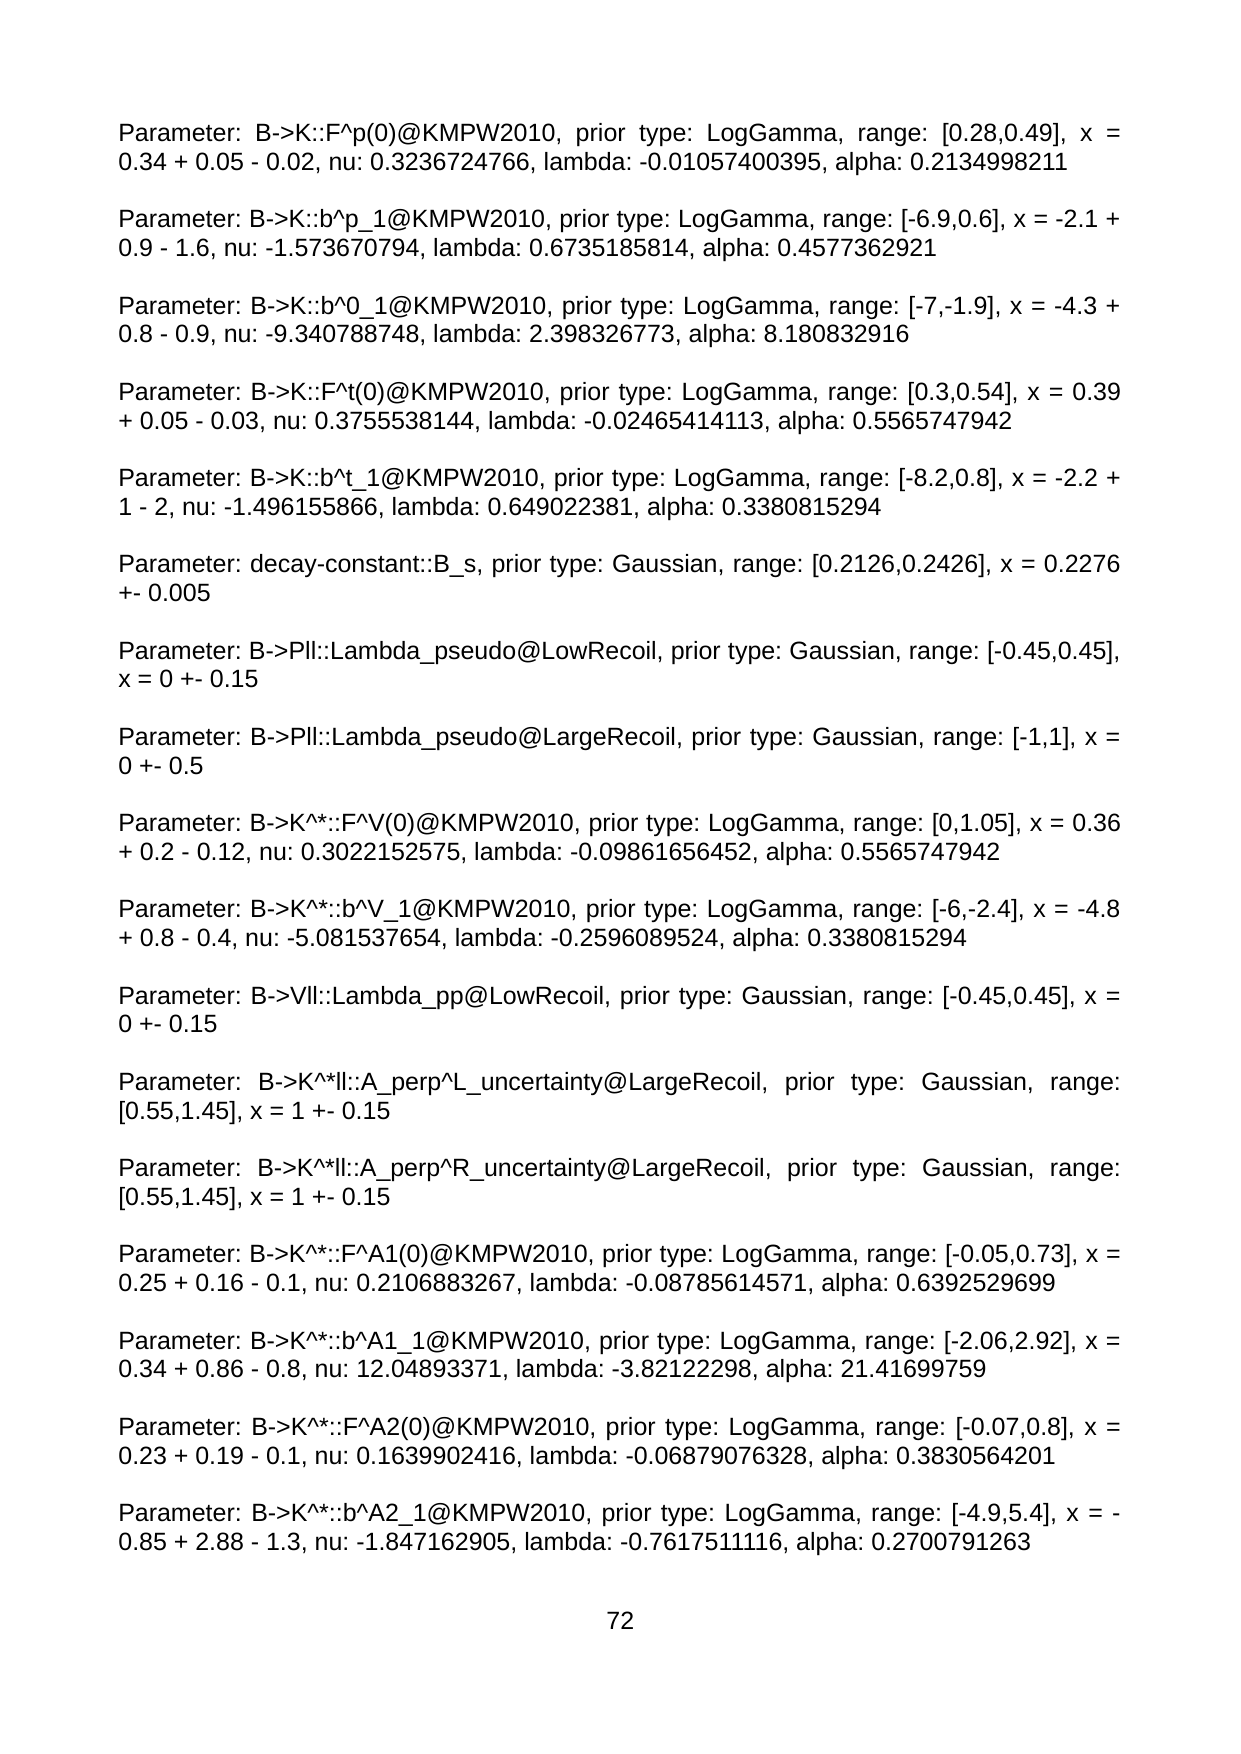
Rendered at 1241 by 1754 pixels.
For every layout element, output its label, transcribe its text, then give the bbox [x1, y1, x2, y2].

text Parameter: B->K::b^p_1@KMPW2010, prior type: LogGamma, range: [-6.9,0.6], x = -2.1 + 0.9 - 1.6, nu: -1.573670794, lambda: 0.6735185814, alpha: 0.4577362921 [118, 204, 1122, 262]
text Parameter: B->Pll::Lambda_pseudo@LargeRecoil, prior type: Gaussian, range: [-1,1], x = 0 +- 0.5 [118, 722, 1122, 779]
text Parameter: B->K^*::F^V(0)@KMPW2010, prior type: LogGamma, range: [0,1.05], x = 0.36 + 0.2 - 0.12, nu: 0.3022152575, lambda: -0.09861656452, alpha: 0.5565747942 [118, 808, 1122, 866]
text Parameter: B->K::b^t_1@KMPW2010, prior type: LogGamma, range: [-8.2,0.8], x = -2.2 + 1 - 2, nu: -1.496155866, lambda: 0.649022381, alpha: 0.3380815294 [118, 463, 1122, 521]
text Parameter: B->K^*::F^A2(0)@KMPW2010, prior type: LogGamma, range: [-0.07,0.8], x = 0.23 + 0.19 - 0.1, nu: 0.1639902416, lambda: -0.06879076328, alpha: 0.3830564201 [118, 1412, 1122, 1469]
text Parameter: B->K^*ll::A_perp^R_uncertainty@LargeRecoil, prior type: Gaussian, range: [0.55,1.45], x = 1 +- 0.15 [118, 1153, 1122, 1211]
text Parameter: B->K^*::b^A1_1@KMPW2010, prior type: LogGamma, range: [-2.06,2.92], x = 0.34 + 0.86 - 0.8, nu: 12.04893371, lambda: -3.82122298, alpha: 21.41699759 [118, 1326, 1122, 1383]
text Parameter: B->Vll::Lambda_pp@LowRecoil, prior type: Gaussian, range: [-0.45,0.45], x = 0 +- 0.15 [118, 981, 1122, 1038]
text Parameter: B->Pll::Lambda_pseudo@LowRecoil, prior type: Gaussian, range: [-0.45,0.45], x = 0 +- 0.15 [118, 636, 1122, 693]
text Parameter: B->K::F^p(0)@KMPW2010, prior type: LogGamma, range: [0.28,0.49], x = 0.34 + 0.05 - 0.02, nu: 0.3236724766, lambda: -0.01057400395, alpha: 0.2134998211 [118, 118, 1122, 176]
text Parameter: B->K::F^t(0)@KMPW2010, prior type: LogGamma, range: [0.3,0.54], x = 0.39 + 0.05 - 0.03, nu: 0.3755538144, lambda: -0.02465414113, alpha: 0.5565747942 [118, 377, 1122, 434]
text Parameter: B->K^*ll::A_perp^L_uncertainty@LargeRecoil, prior type: Gaussian, range: [0.55,1.45], x = 1 +- 0.15 [118, 1067, 1122, 1124]
text Parameter: B->K^*::b^A2_1@KMPW2010, prior type: LogGamma, range: [-4.9,5.4], x = -0.85 + 2.88 - 1.3, nu: -1.847162905, lambda: -0.7617511116, alpha: 0.2700791263 [118, 1498, 1122, 1556]
text Parameter: decay-constant::B_s, prior type: Gaussian, range: [0.2126,0.2426], x = 0.2276 +- 0.005 [118, 549, 1122, 607]
text Parameter: B->K::b^0_1@KMPW2010, prior type: LogGamma, range: [-7,-1.9], x = -4.3 + 0.8 - 0.9, nu: -9.340788748, lambda: 2.398326773, alpha: 8.180832916 [118, 291, 1122, 348]
text Parameter: B->K^*::b^V_1@KMPW2010, prior type: LogGamma, range: [-6,-2.4], x = -4.8 + 0.8 - 0.4, nu: -5.081537654, lambda: -0.2596089524, alpha: 0.3380815294 [118, 894, 1122, 952]
text Parameter: B->K^*::F^A1(0)@KMPW2010, prior type: LogGamma, range: [-0.05,0.73], x = 0.25 + 0.16 - 0.1, nu: 0.2106883267, lambda: -0.08785614571, alpha: 0.6392529699 [118, 1239, 1122, 1297]
